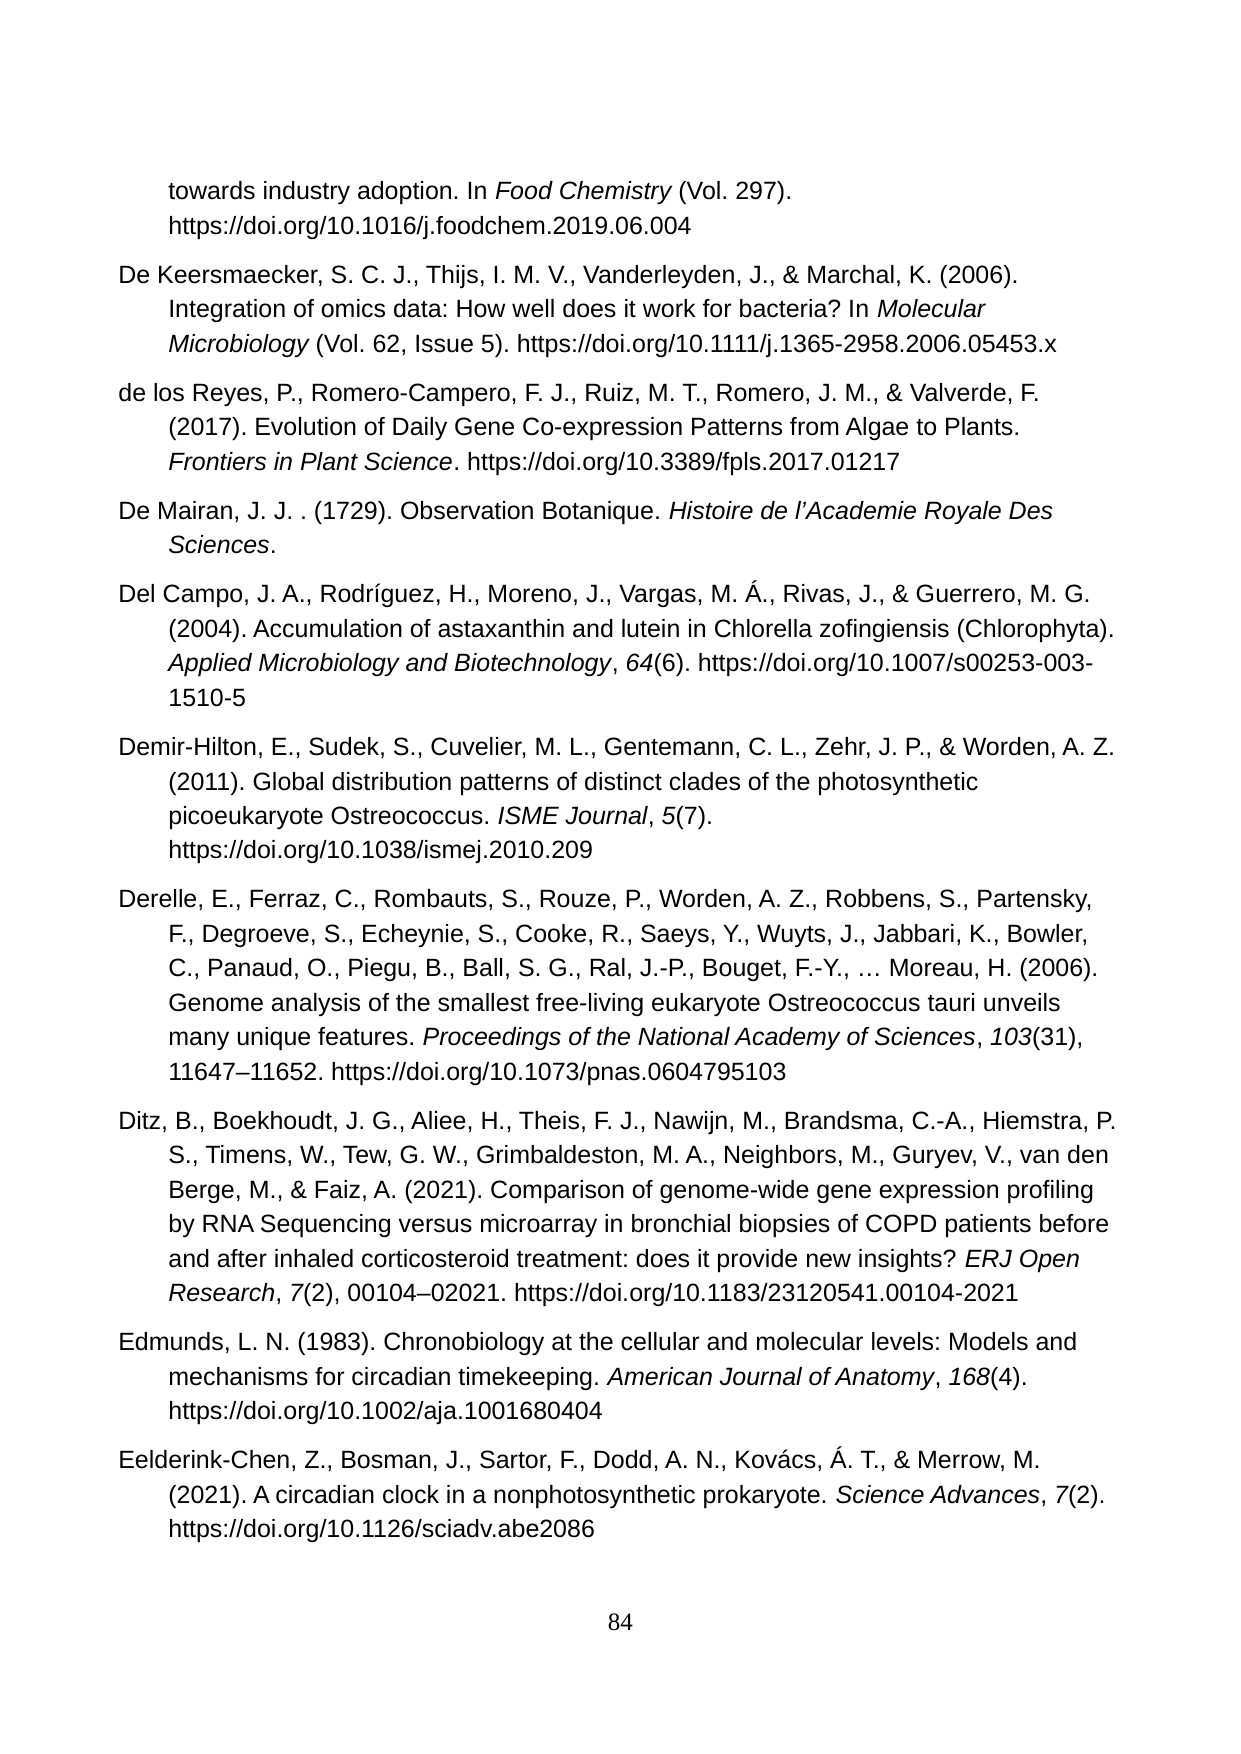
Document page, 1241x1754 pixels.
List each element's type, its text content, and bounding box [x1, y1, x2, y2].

text de los Reyes, P., Romero-Campero, F. J., Ruiz, M. T., Romero, J. M., & Valverde, F. (2017). Evolution of Daily Gene Co-expression Patterns from Algae to Plants. Frontiers in Plant Science. https://doi.org/10.3389/fpls.2017.01217 [118, 378, 1122, 476]
text Demir-Hilton, E., Sudek, S., Cuvelier, M. L., Gentemann, C. L., Zehr, J. P., & Worden, A. Z. (2011). Global distribution patterns of distinct clades of the photosynthetic picoeukaryote Ostreococcus. ISME Journal, 5(7). https://doi.org/10.1038/ismej.2010.209 [118, 732, 1122, 864]
text Del Campo, J. A., Rodríguez, H., Moreno, J., Vargas, M. Á., Rivas, J., & Guerrero, M. G. (2004). Accumulation of astaxanthin and lutein in Chlorella zofingiensis (Chlorophyta). Applied Microbiology and Biotechnology, 64(6). https://doi.org/10.1007/s00253-003-1510-5 [118, 579, 1122, 712]
text De Mairan, J. J. . (1729). Observation Botanique. Histoire de l’Academie Royale Des Sciences. [118, 496, 1122, 559]
text De Keersmaecker, S. C. J., Thijs, I. M. V., Vanderleyden, J., & Marchal, K. (2006). Integration of omics data: How well does it work for bacteria? In Molecular Microbiology (Vol. 62, Issue 5). https://doi.org/10.1111/j.1365-2958.2006.05453.x [118, 260, 1122, 358]
text Edmunds, L. N. (1983). Chronobiology at the cellular and molecular levels: Models and mechanisms for circadian timekeeping. American Journal of Anatomy, 168(4). https://doi.org/10.1002/aja.1001680404 [118, 1327, 1122, 1425]
text Derelle, E., Ferraz, C., Rombauts, S., Rouze, P., Worden, A. Z., Robbens, S., Partensky, F., Degroeve, S., Echeynie, S., Cooke, R., Saeys, Y., Wuyts, J., Jabbari, K., Bowler, C., Panaud, O., Piegu, B., Ball, S. G., Ral, J.-P., Bouget, F.-Y., … Moreau, H. (2006). Genome analysis of the smallest free-living eukaryote Ostreococcus tauri unveils many unique features. Proceedings of the National Academy of Sciences, 103(31), 11647–11652. https://doi.org/10.1073/pnas.0604795103 [118, 884, 1122, 1086]
text Ditz, B., Boekhoudt, J. G., Aliee, H., Theis, F. J., Nawijn, M., Brandsma, C.-A., Hiemstra, P. S., Timens, W., Tew, G. W., Grimbaldeston, M. A., Neighbors, M., Guryev, V., van den Berge, M., & Faiz, A. (2021). Comparison of genome-wide gene expression profiling by RNA Sequencing versus microarray in bronchial biopsies of COPD patients before and after inhaled corticosteroid treatment: does it provide new insights? ERJ Open Research, 7(2), 00104–02021. https://doi.org/10.1183/23120541.00104-2021 [118, 1106, 1122, 1307]
text Eelderink-Chen, Z., Bosman, J., Sartor, F., Dodd, A. N., Kovács, Á. T., & Merrow, M. (2021). A circadian clock in a nonphotosynthetic prokaryote. Science Advances, 7(2). https://doi.org/10.1126/sciadv.abe2086 [118, 1445, 1122, 1543]
text towards industry adoption. In Food Chemistry (Vol. 297). https://doi.org/10.1016/j.foodchem.2019.06.004 [118, 176, 1122, 239]
